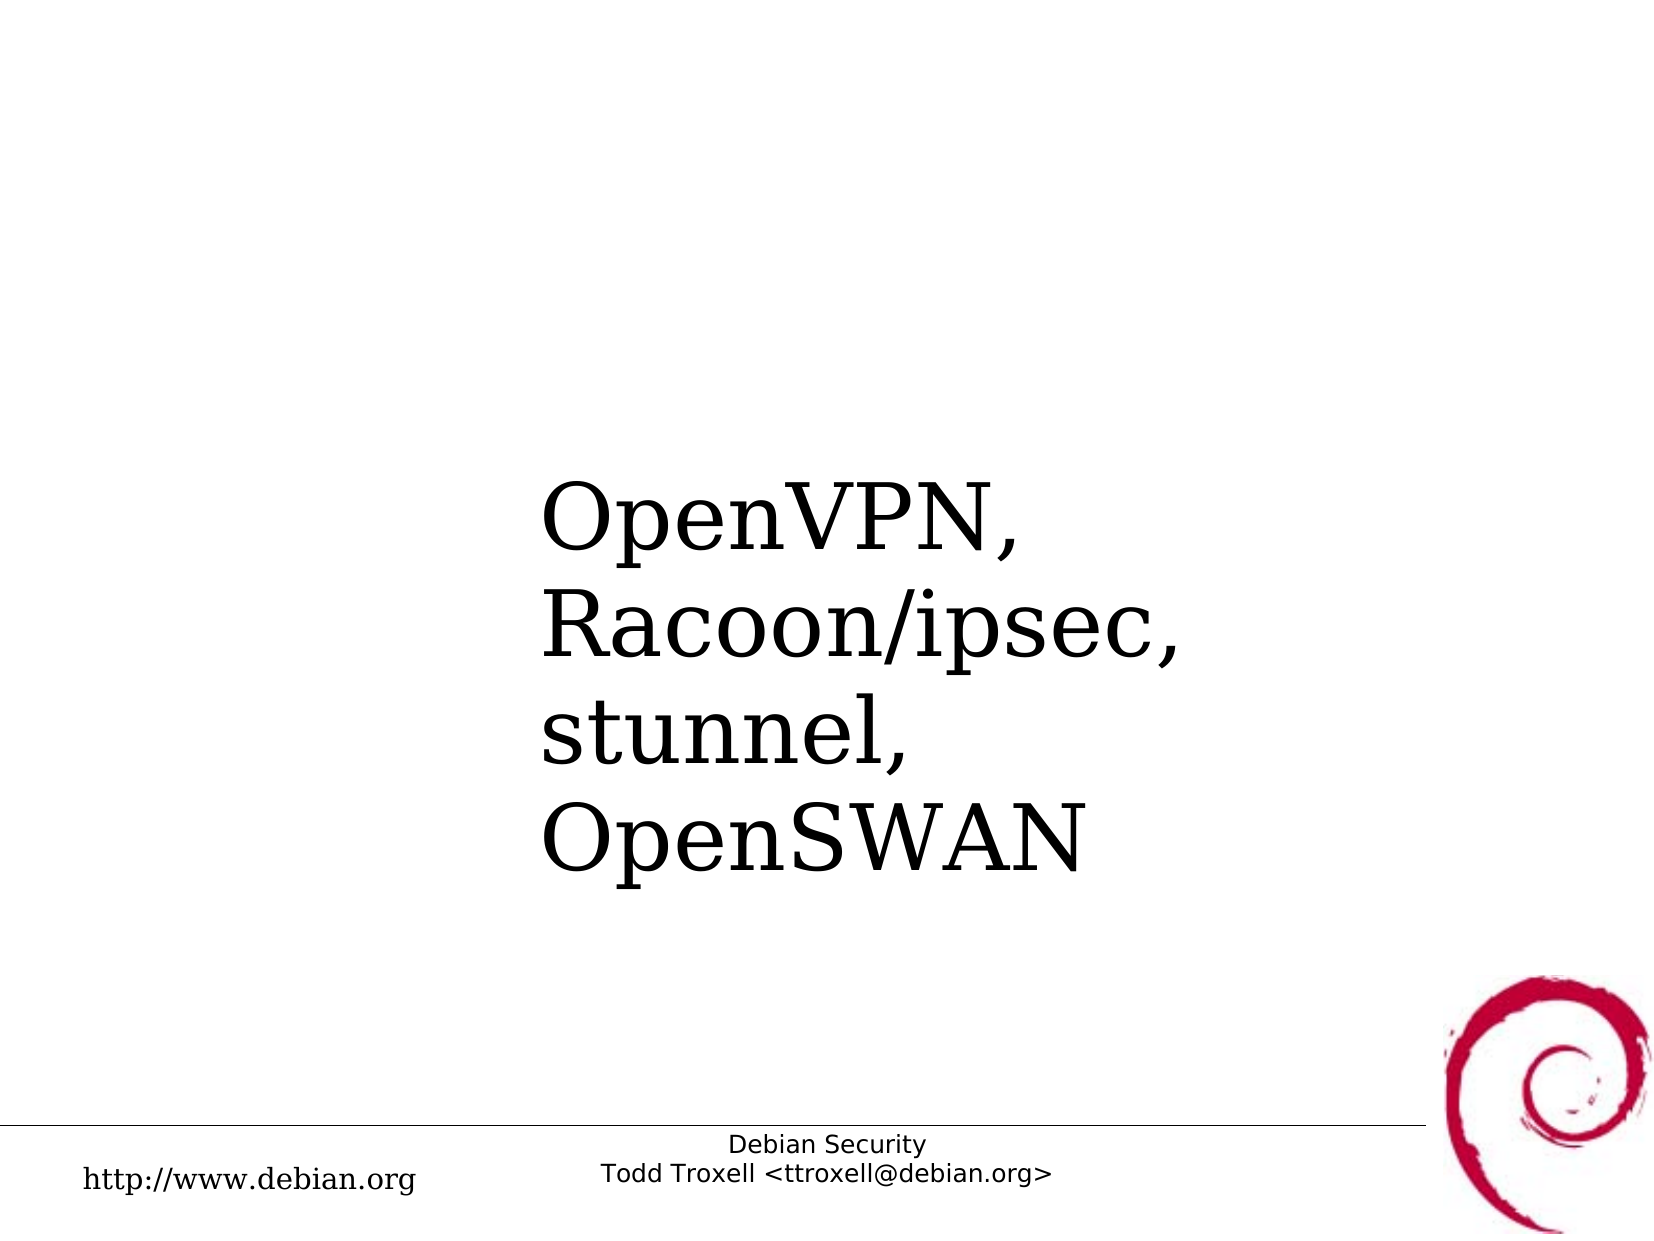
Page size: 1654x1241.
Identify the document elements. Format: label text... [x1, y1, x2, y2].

text_box OpenVPN, Racoon/ipsec, stunnel, OpenSWAN [525, 457, 1238, 901]
picture [1443, 975, 1654, 1234]
